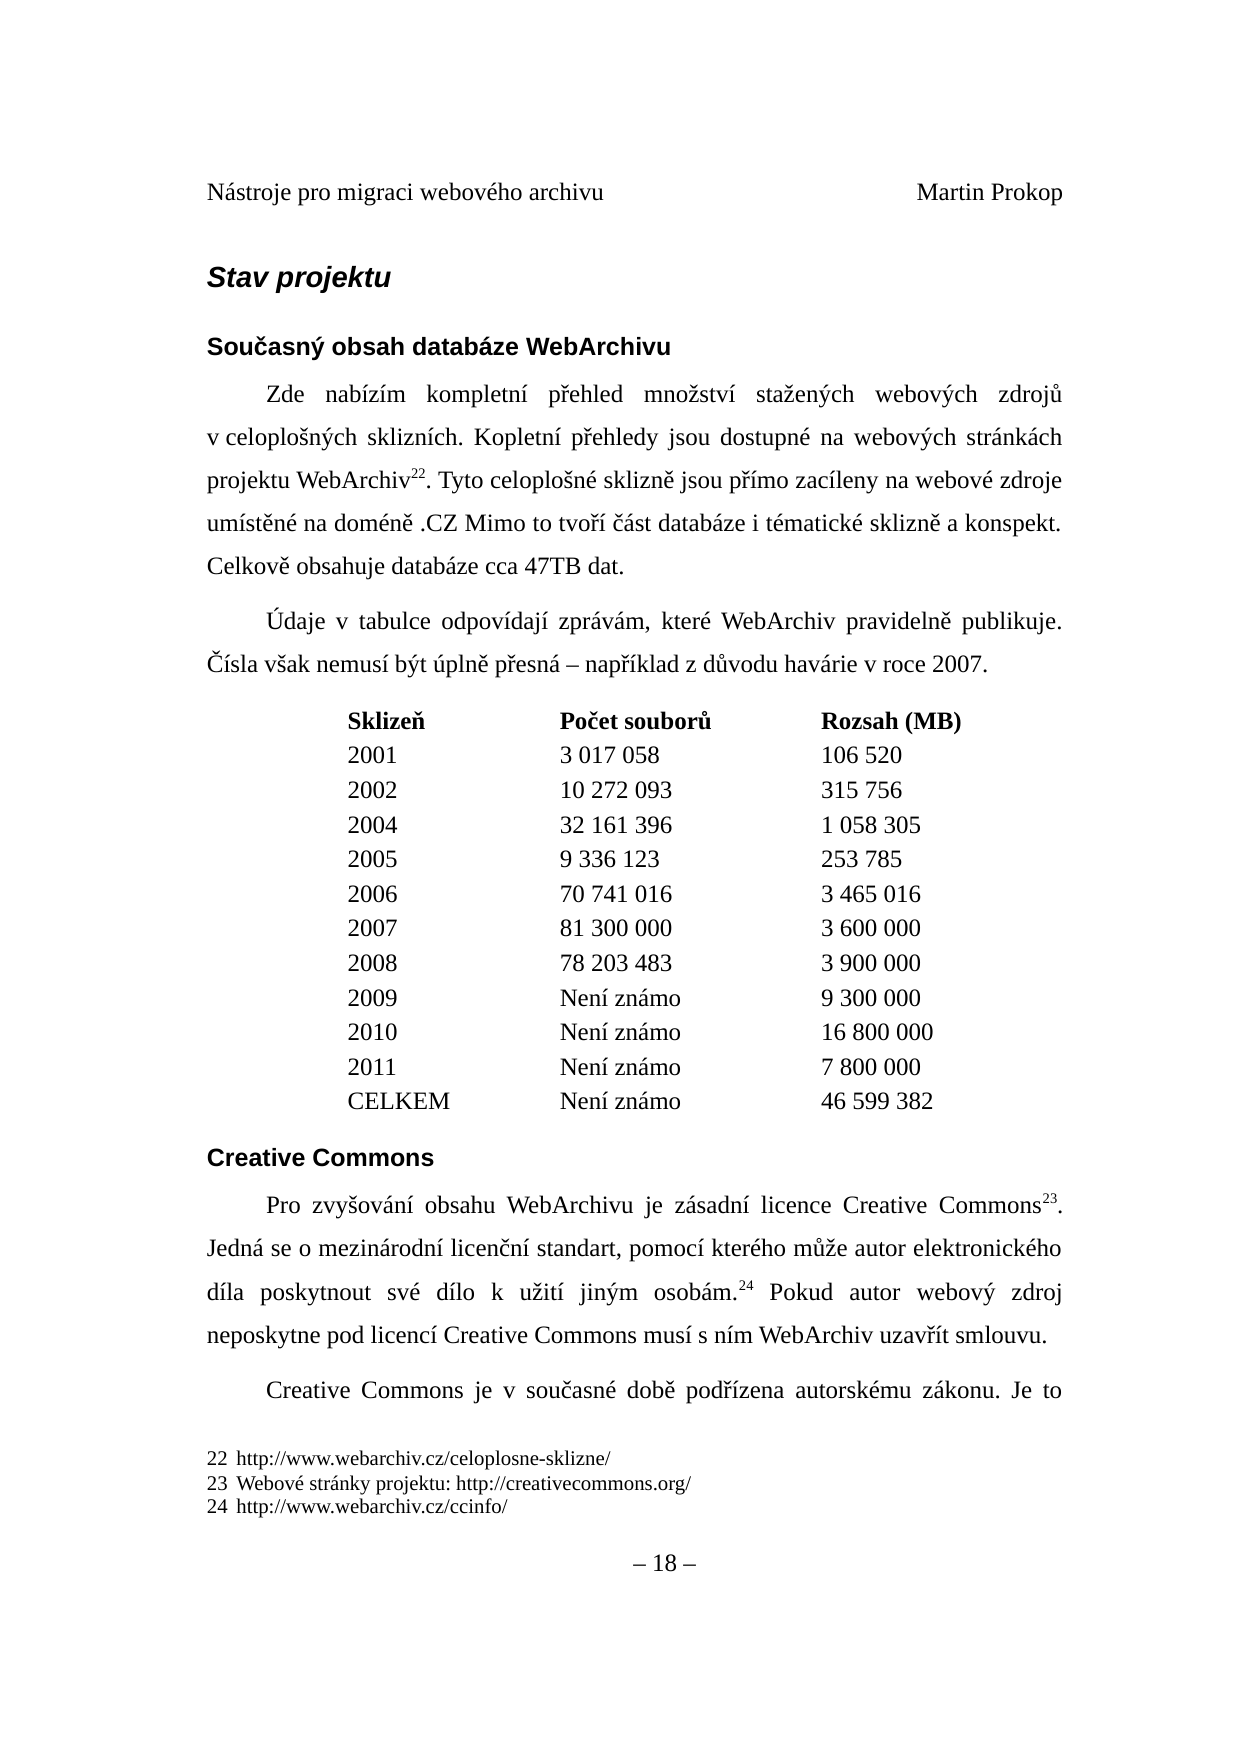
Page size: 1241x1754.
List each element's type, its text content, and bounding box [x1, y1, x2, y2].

table_cell 3 900 000 [759, 945, 984, 980]
text Zde nabízím kompletní přehled množství stažených webových zdrojů v celoplošných sklizních. Kopletní přehledy jsou dostupné na webových stránkách projektu WebArchiv. Tyto celoplošné sklizně jsou přímo zacíleny na webové zdroje umístěné na doméně .CZ Mimo to tvoří část databáze i tématické sklizně a konspekt. Celkově obsahuje databáze cca 47TB dat. [207, 379, 1063, 580]
subtitle Creative Commons [207, 1143, 1063, 1172]
table_cell 7 800 000 [759, 1049, 984, 1083]
text Pro zvyšování obsahu WebArchivu je zásadní licence Creative Commons. Jedná se o mezinárodní licenční standart, pomocí kterého může autor elektronického díla poskytnout své dílo k užití jiným osobám. Pokud autor webový zdroj neposkytne pod licencí Creative Commons musí s ním WebArchiv uzavřít smlouvu. [207, 1190, 1063, 1348]
table_header Rozsah (MB) [759, 703, 984, 738]
subtitle Stav projektu [207, 260, 1063, 294]
text Creative Commons je v současné době podřízena autorskému zákonu. Je to [207, 1375, 1063, 1403]
table_cell 2002 [286, 772, 498, 807]
text http://www.webarchiv.cz/celoplosne-sklizne/ [207, 1446, 1063, 1470]
table_cell 106 520 [759, 738, 984, 772]
text Údaje v tabulce odpovídají zprávám, které WebArchiv pravidelně publikuje. Čísla však nemusí být úplně přesná – například z důvodu havárie v roce 2007. [207, 606, 1063, 678]
table_cell 315 756 [759, 772, 984, 807]
table_cell 2004 [286, 807, 498, 841]
table_header Počet souborů [498, 703, 759, 738]
table_cell Není známo [498, 980, 759, 1014]
table_cell 2007 [286, 911, 498, 945]
table_cell 16 800 000 [759, 1014, 984, 1049]
table_cell 9 336 123 [498, 841, 759, 876]
table_cell 3 017 058 [498, 738, 759, 772]
table_cell 46 599 382 [759, 1084, 984, 1118]
table_cell CELKEM [286, 1084, 498, 1118]
table_cell 253 785 [759, 841, 984, 876]
table_cell 9 300 000 [759, 980, 984, 1014]
table_cell 2010 [286, 1014, 498, 1049]
text http://www.webarchiv.cz/ccinfo/ [207, 1494, 1063, 1518]
table_cell 2011 [286, 1049, 498, 1083]
table_cell 2005 [286, 841, 498, 876]
table_cell Není známo [498, 1014, 759, 1049]
table_cell 2008 [286, 945, 498, 980]
table_cell 3 465 016 [759, 876, 984, 911]
table_cell 32 161 396 [498, 807, 759, 841]
table_cell 78 203 483 [498, 945, 759, 980]
text Webové stránky projektu: http://creativecommons.org/ [207, 1470, 1063, 1494]
table_cell Není známo [498, 1084, 759, 1118]
table_cell 81 300 000 [498, 911, 759, 945]
table_cell 1 058 305 [759, 807, 984, 841]
table_cell 3 600 000 [759, 911, 984, 945]
subtitle Současný obsah databáze WebArchivu [207, 331, 1063, 360]
table_header Sklizeň [286, 703, 498, 738]
table_cell Není známo [498, 1049, 759, 1083]
table_cell 70 741 016 [498, 876, 759, 911]
table_cell 10 272 093 [498, 772, 759, 807]
table_cell 2009 [286, 980, 498, 1014]
table_cell 2006 [286, 876, 498, 911]
table_cell 2001 [286, 738, 498, 772]
